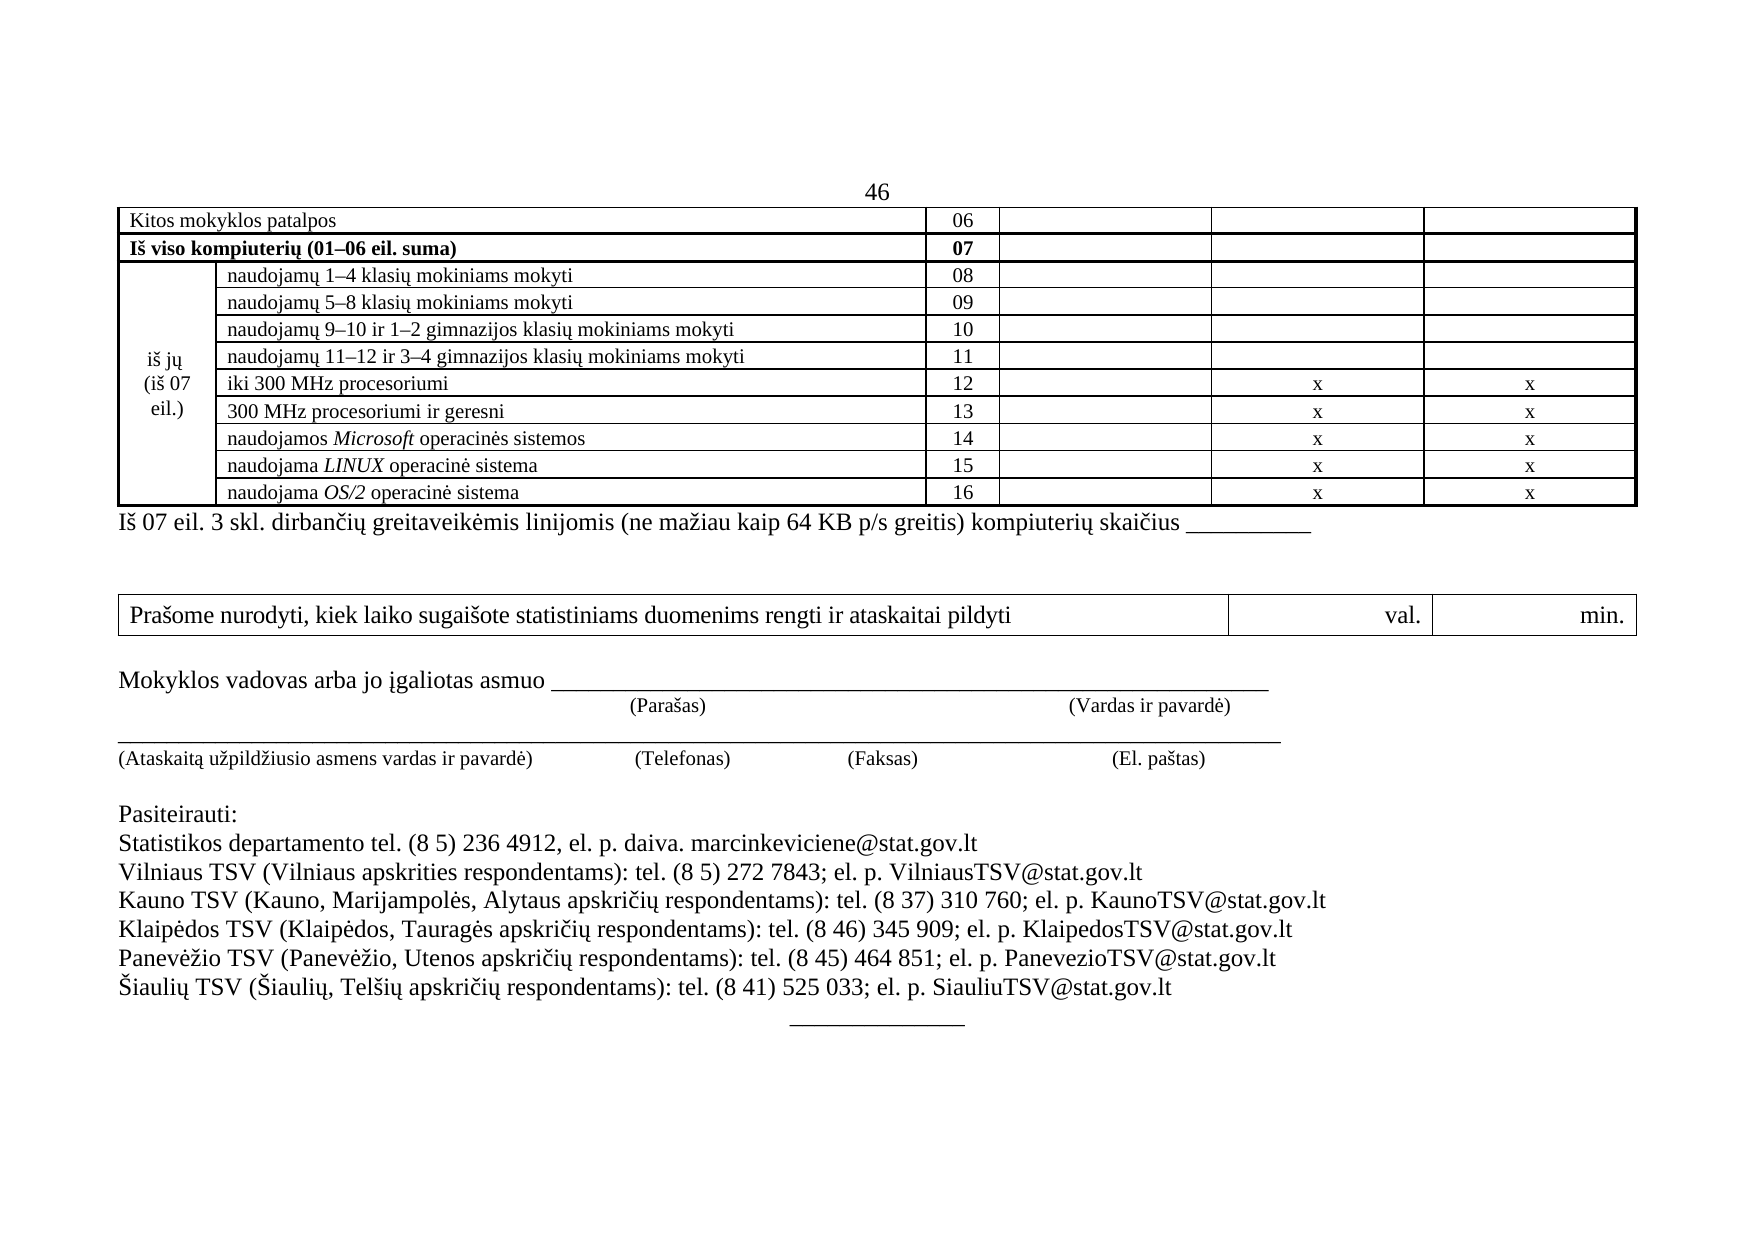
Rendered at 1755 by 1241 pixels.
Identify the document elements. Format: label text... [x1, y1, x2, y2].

text _________________________________________________________ [118, 717, 1636, 746]
table_cell x [1212, 397, 1423, 423]
table_cell 13 [927, 397, 999, 423]
table_cell 06 [927, 208, 999, 232]
table_cell naudojamų 1–4 klasių mokiniams mokyti [217, 263, 925, 287]
table_cell [1000, 479, 1211, 504]
table_cell 12 [927, 370, 999, 395]
text Mokyklos vadovas arba jo įgaliotas asmuo [118, 665, 1636, 693]
table_cell [1425, 263, 1634, 287]
table_cell [1212, 316, 1423, 341]
table_cell x [1212, 451, 1423, 477]
table_cell [1425, 208, 1634, 232]
table_cell naudojama LINUX operacinė sistema [217, 451, 925, 477]
table_cell 300 MHz procesoriumi ir geresni [217, 397, 925, 423]
table_cell [1212, 235, 1423, 259]
table_cell naudojama OS/2 operacinė sistema [217, 479, 925, 504]
table_cell 07 [927, 235, 999, 259]
table_cell [1212, 343, 1423, 368]
table_cell [1000, 370, 1211, 395]
table_cell x [1425, 424, 1634, 450]
table_cell x [1212, 424, 1423, 450]
table_cell Iš viso kompiuterių (01–06 eil. suma) [120, 235, 925, 259]
table_cell 14 [927, 424, 999, 450]
table_cell x [1425, 370, 1634, 395]
table_cell x [1425, 451, 1634, 477]
table_cell [1000, 451, 1211, 477]
table_cell [1000, 208, 1211, 232]
table_cell [1212, 208, 1423, 232]
table_cell [1000, 263, 1211, 287]
text Klaipėdos TSV (Klaipėdos, Tauragės apskričių respondentams): tel. (8 46) 345 909; el. p. KlaipedosTSV@stat.gov.lt [118, 914, 1636, 943]
table_cell iš jų (iš 07 eil.) [120, 263, 215, 504]
table_cell naudojamos Microsoft operacinės sistemos [217, 424, 925, 450]
table_cell [1000, 397, 1211, 423]
table_cell 16 [927, 479, 999, 504]
table_cell naudojamų 11–12 ir 3–4 gimnazijos klasių mokiniams mokyti [217, 343, 925, 368]
table_cell iki 300 MHz procesoriumi [217, 370, 925, 395]
table_cell x [1212, 479, 1423, 504]
table_cell [1425, 235, 1634, 259]
table_cell naudojamų 5–8 klasių mokiniams mokyti [217, 288, 925, 314]
table_cell [1212, 288, 1423, 314]
table_cell [1425, 343, 1634, 368]
table_header Prašome nurodyti, kiek laiko sugaišote statistiniams duomenims rengti ir ataskaitai pildyti [119, 595, 1228, 635]
table_cell x [1212, 370, 1423, 395]
table_cell 15 [927, 451, 999, 477]
text pasiteirauti: [118, 799, 1636, 828]
table_cell 08 [927, 263, 999, 287]
table_cell [1000, 288, 1211, 314]
table_header min. [1433, 595, 1636, 635]
table_cell x [1425, 479, 1634, 504]
table_header val. [1229, 595, 1432, 635]
table_cell x [1425, 397, 1634, 423]
text Vilniaus TSV (Vilniaus apskrities respondentams): tel. (8 5) 272 7843; el. p. VilniausTSV@stat.gov.lt [118, 857, 1636, 885]
text Iš 07 eil. 3 skl. dirbančių greitaveikėmis linijomis (ne mažiau kaip 64 KB p/s greitis) kompiuterių skaičius __________ [118, 507, 1636, 536]
table_cell [1000, 343, 1211, 368]
table_cell naudojamų 9–10 ir 1–2 gimnazijos klasių mokiniams mokyti [217, 316, 925, 341]
text ______________ [118, 1000, 1636, 1029]
text Panevėžio TSV (Panevėžio, Utenos apskričių respondentams): tel. (8 45) 464 851; el. p. PanevezioTSV@stat.gov.lt [118, 943, 1636, 972]
table_cell [1425, 316, 1634, 341]
table_cell [1000, 316, 1211, 341]
text Kauno TSV (Kauno, Marijampolės, Alytaus apskričių respondentams): tel. (8 37) 310 760; el. p. KaunoTSV@stat.gov.lt [118, 885, 1636, 914]
table_cell 09 [927, 288, 999, 314]
table_cell [1212, 263, 1423, 287]
table_cell 10 [927, 316, 999, 341]
table_cell [1425, 288, 1634, 314]
table_cell [1000, 235, 1211, 259]
text Statistikos departamento tel. (8 5) 236 4912, el. p. daiva. marcinkeviciene@stat.gov.lt [118, 828, 1636, 857]
text (Ataskaitą užpildžiusio asmens vardas ir pavardė) (Telefonas) (Faksas) (El. paštas) [118, 746, 1636, 770]
table_cell [1000, 424, 1211, 450]
text Šiaulių TSV (Šiaulių, Telšių apskričių respondentams): tel. (8 41) 525 033; el. p. SiauliuTSV@stat.gov.lt [118, 972, 1636, 1000]
table_cell 11 [927, 343, 999, 368]
table_cell Kitos mokyklos patalpos [120, 208, 925, 232]
text (parašas) (Vardas ir pavardė) [556, 693, 1636, 717]
